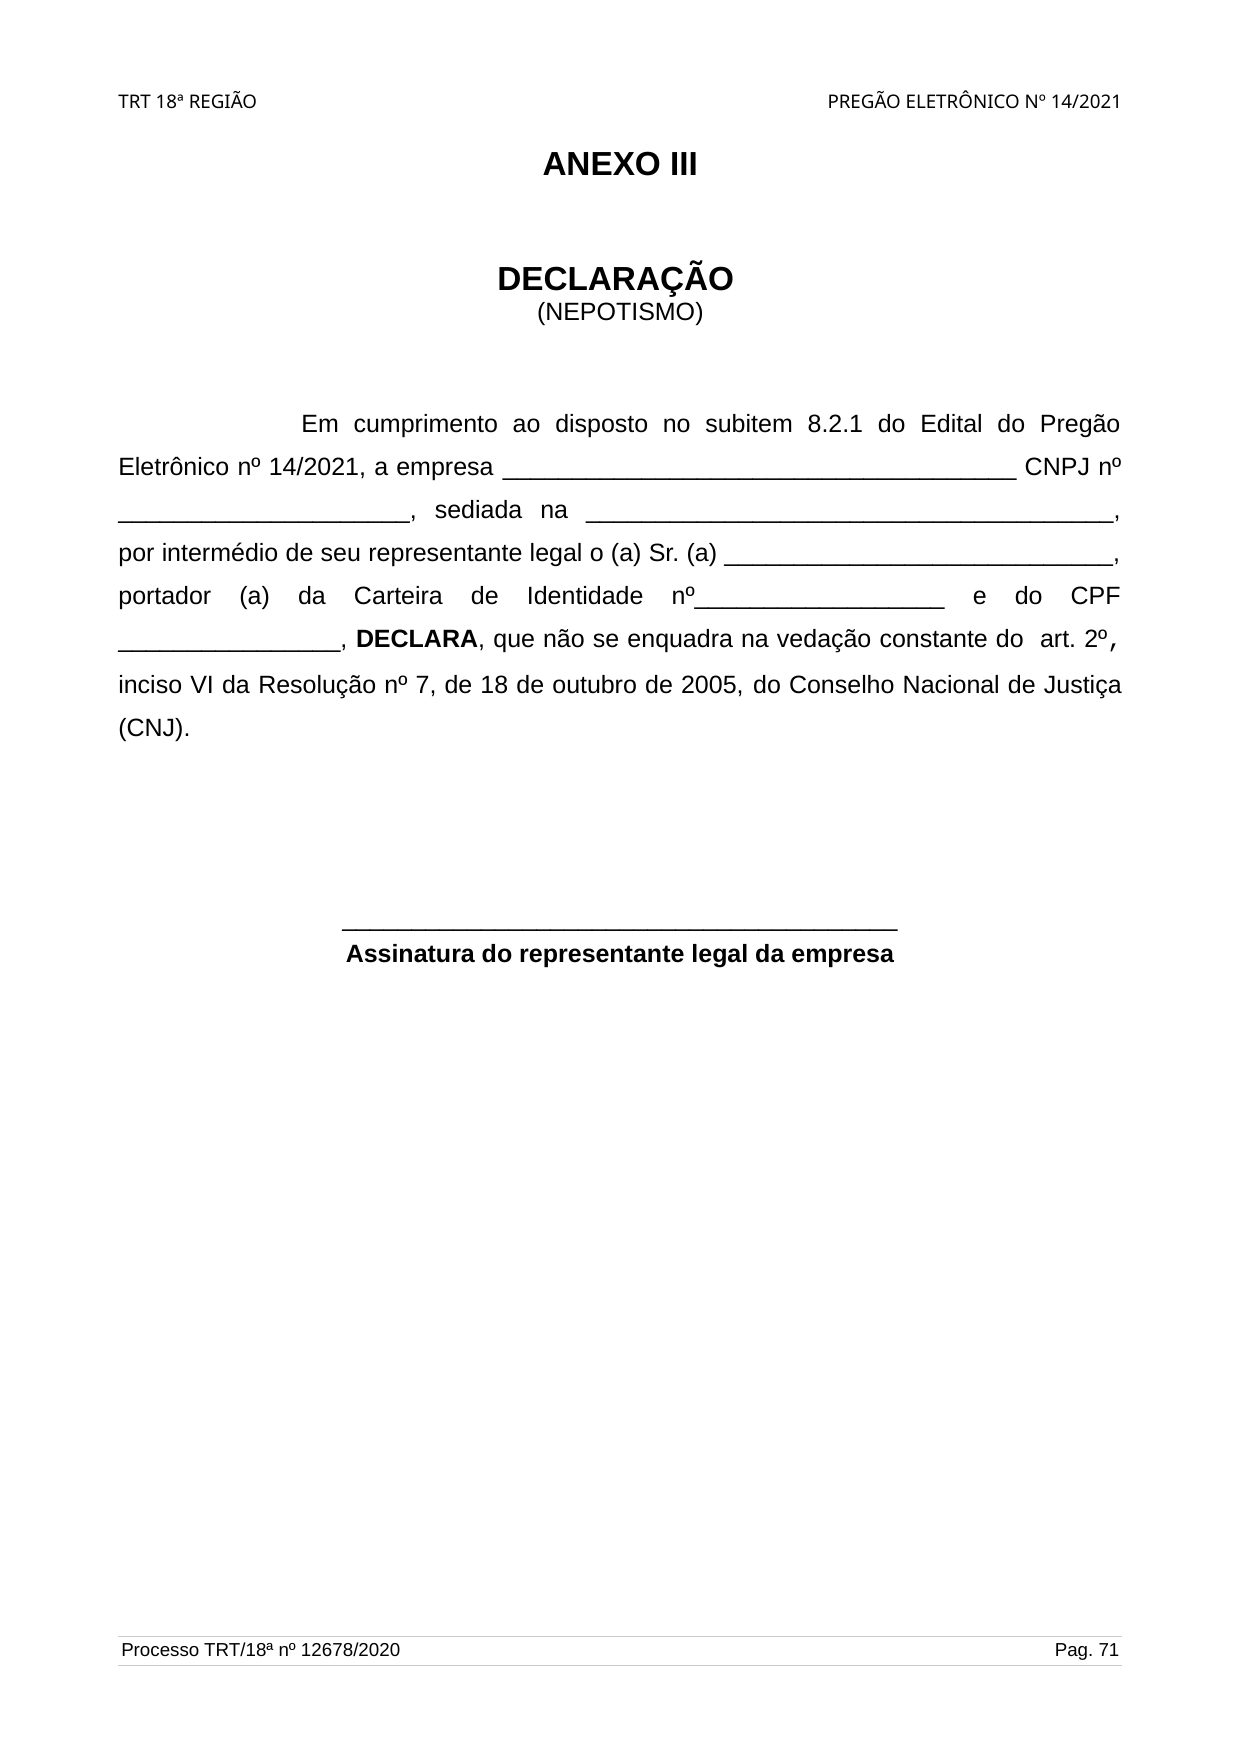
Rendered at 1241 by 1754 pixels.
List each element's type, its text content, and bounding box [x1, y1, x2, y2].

text (NEPOTISMO) [118, 297, 1122, 326]
text Assinatura do representante legal da empresa [118, 932, 1122, 967]
text DECLARAÇÃO [118, 259, 1122, 297]
text ANEXO III [118, 143, 1122, 182]
text Em cumprimento ao disposto no subitem 8.2.1 do Edital do Pregão Eletrônico nº 14/2021, a empresa _____________________________________ CNPJ nº _____________________, sediada na ______________________________________, por intermédio de seu representante legal o (a) Sr. (a) ____________________________, portador (a) da Carteira de Identidade nº__________________ e do CPF ________________, DECLARA, que não se enquadra na vedação constante do art. 2º, inciso VI da Resolução nº 7, de 18 de outubro de 2005, do Conselho Nacional de Justiça (CNJ). [118, 409, 1122, 742]
text ________________________________________ [118, 903, 1122, 932]
